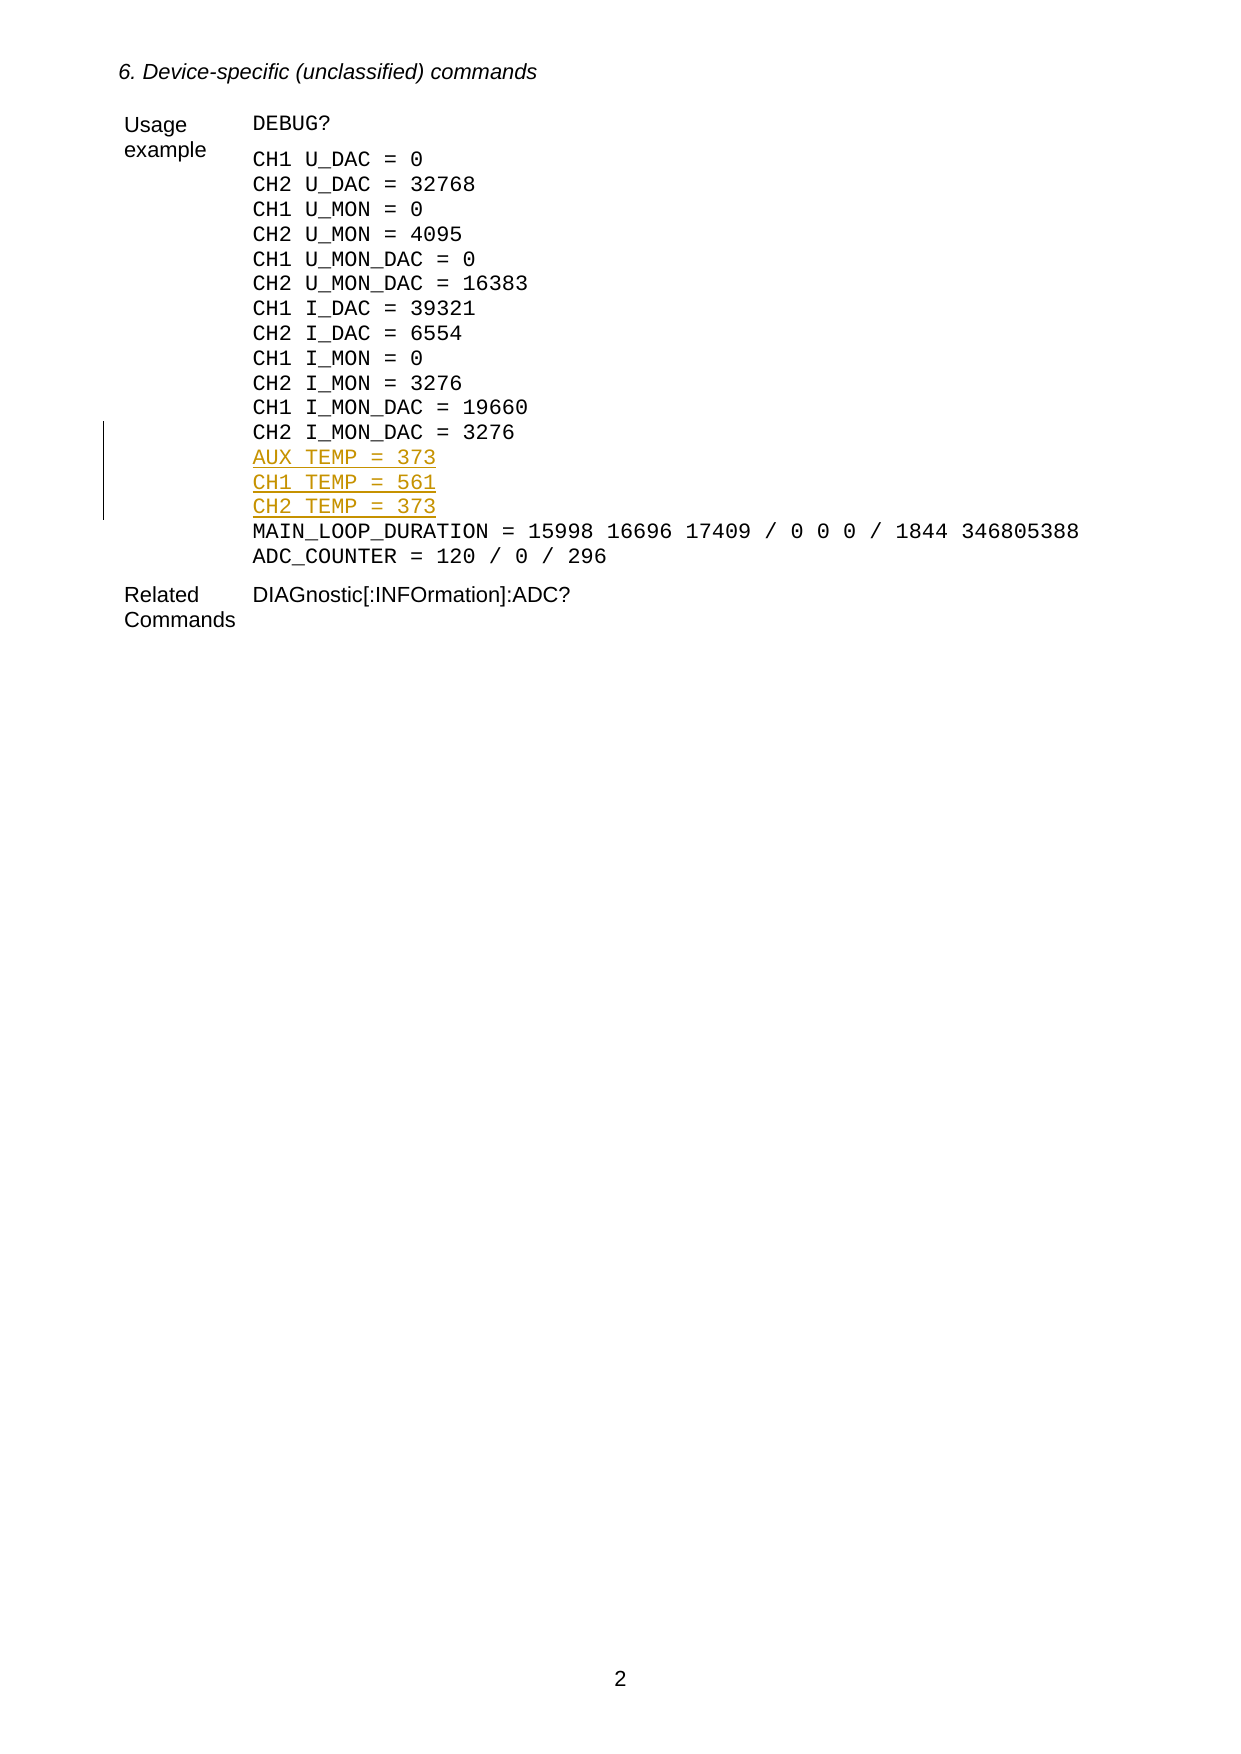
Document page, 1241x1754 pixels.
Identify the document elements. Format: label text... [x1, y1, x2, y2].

table_cell DEBUG? CH1 U_DAC = 0 CH2 U_DAC = 32768 CH1 U_MON = 0 CH2 U_MON = 4095 CH1 U_MON_DAC = 0 CH2 U_MON_DAC = 16383 CH1 I_DAC = 39321 CH2 I_DAC = 6554 CH1 I_MON = 0 CH2 I_MON = 3276 CH1 I_MON_DAC = 19660 CH2 I_MON_DAC = 3276 AUX TEMP = 373 CH1 TEMP = 561 CH2 TEMP = 373 MAIN_LOOP_DURATION = 15998 16696 17409 / 0 0 0 / 1844 346805388 ADC_COUNTER = 120 / 0 / 296 [247, 106, 1122, 576]
table_cell Usage example [118, 106, 247, 576]
table_cell DIAGnostic[:INFOrmation]:ADC? [247, 576, 1122, 638]
table_cell Related Commands [118, 576, 247, 638]
